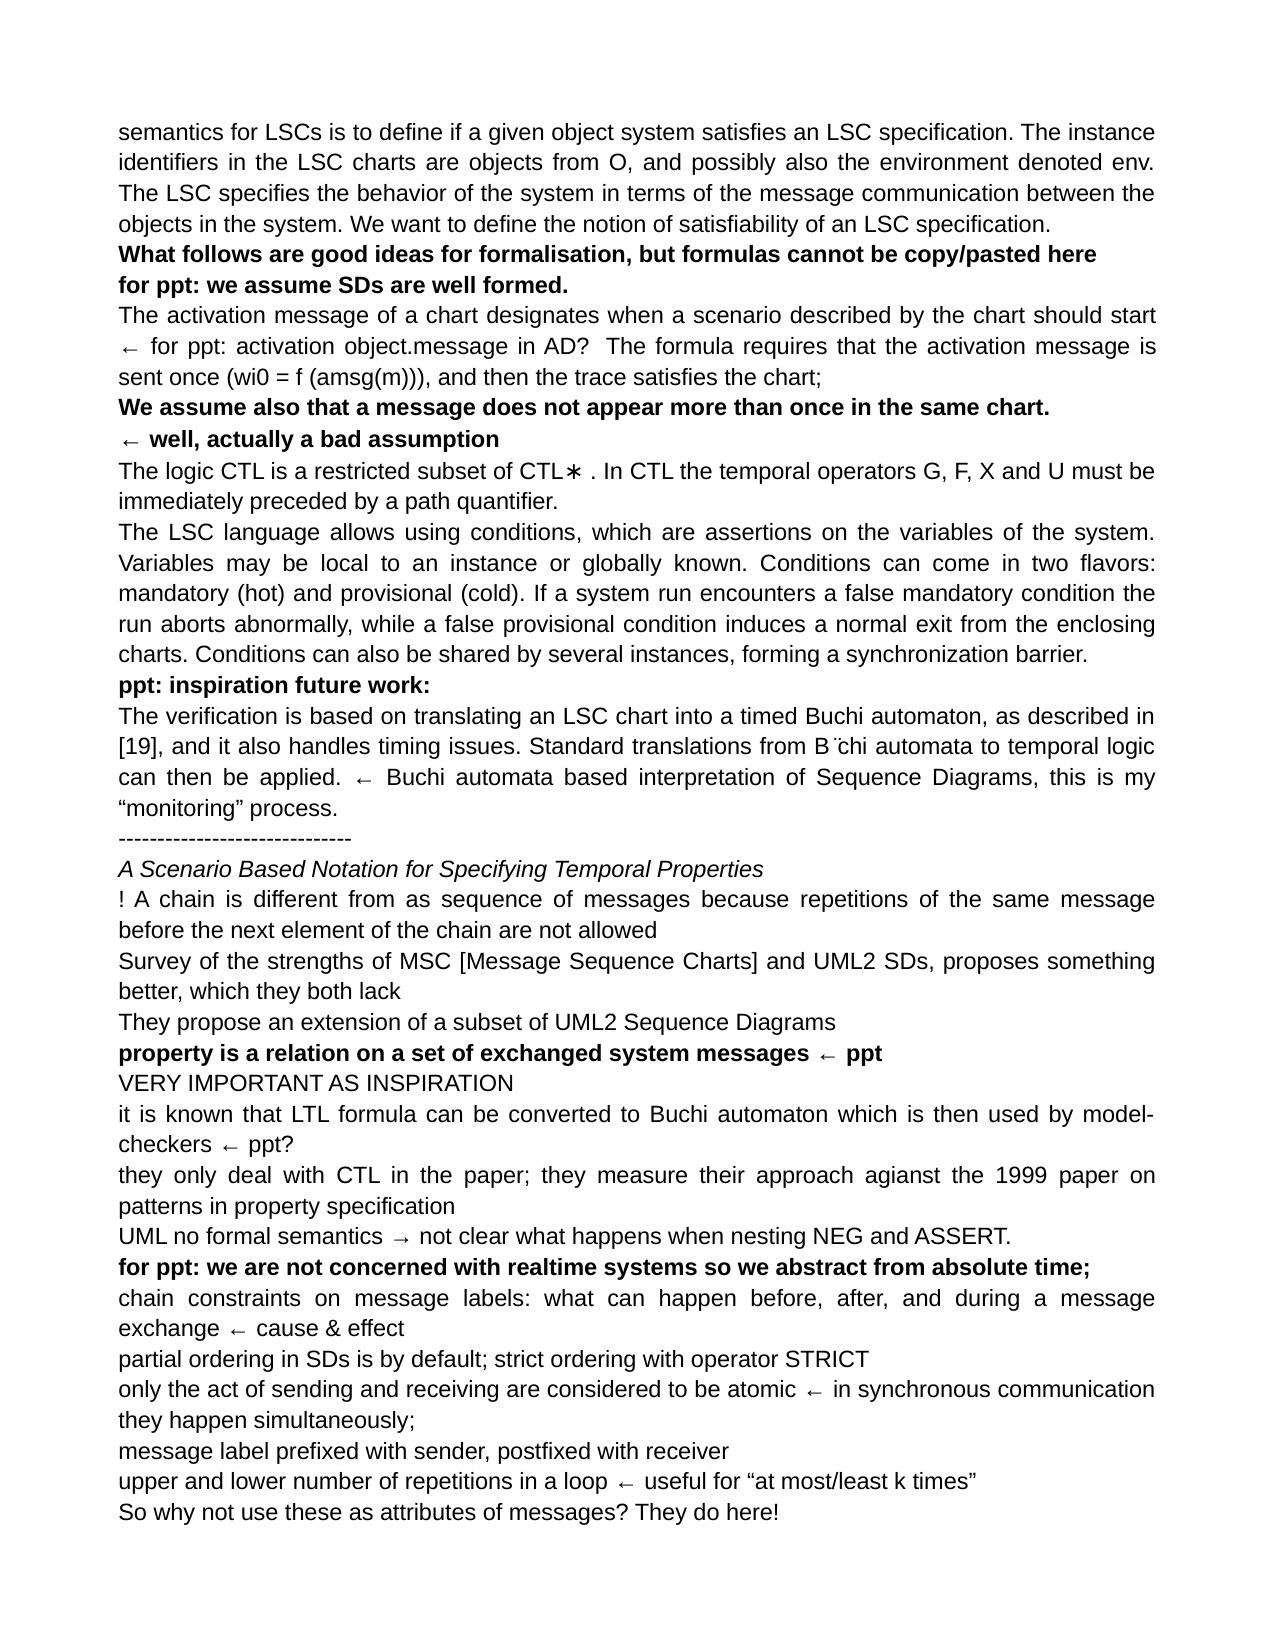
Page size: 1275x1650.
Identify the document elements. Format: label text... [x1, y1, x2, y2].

text they only deal with CTL in the paper; they measure their approach agianst the 1999 paper on patterns in property specification [118, 1161, 1157, 1219]
text What follows are good ideas for formalisation, but formulas cannot be copy/pasted here [118, 241, 1157, 267]
text partial ordering in SDs is by default; strict ordering with operator STRICT [118, 1345, 1157, 1372]
text message label prefixed with sender, postfixed with receiver [118, 1437, 1157, 1464]
text The activation message of a chart designates when a scenario described by the chart should start ← for ppt: activation object.message in AD? The formula requires that the activation message is sent once (wi0 = f (amsg(m))), and then the trace satisfies the chart; [118, 302, 1157, 390]
text We assume also that a message does not appear more than once in the same chart. [118, 394, 1157, 421]
text it is known that LTL formula can be converted to Buchi automaton which is then used by model-checkers ← ppt? [118, 1100, 1157, 1158]
text property is a relation on a set of exchanged system messages ← ppt [118, 1039, 1157, 1066]
text for ppt: we assume SDs are well formed. [118, 271, 1157, 298]
text So why not use these as attributes of messages? They do here! [118, 1498, 1157, 1525]
text ------------------------------ [118, 824, 1157, 851]
text only the act of sending and receiving are considered to be atomic ← in synchronous communication they happen simultaneously; [118, 1376, 1157, 1433]
text They propose an extension of a subset of UML2 Sequence Diagrams [118, 1008, 1157, 1035]
text VERY IMPORTANT AS INSPIRATION [118, 1069, 1157, 1096]
text A Scenario Based Notation for Specifying Temporal Properties [118, 855, 1157, 882]
text ppt: inspiration future work: [118, 671, 1157, 698]
text Survey of the strengths of MSC [Message Sequence Charts] and UML2 SDs, proposes something better, which they both lack [118, 947, 1157, 1004]
text for ppt: we are not concerned with realtime systems so we abstract from absolute time; [118, 1253, 1157, 1280]
text The logic CTL is a restricted subset of CTL∗ . In CTL the temporal operators G, F, X and U must be immediately preceded by a path quantifier. [118, 457, 1157, 514]
text ! A chain is different from as sequence of messages because repetitions of the same message before the next element of the chain are not allowed [118, 886, 1157, 943]
text semantics for LSCs is to define if a given object system satisfies an LSC specification. The instance identifiers in the LSC charts are objects from O, and possibly also the environment denoted env. The LSC specifies the behavior of the system in terms of the message communication between the objects in the system. We want to define the notion of satisfiability of an LSC specification. [118, 118, 1157, 237]
text upper and lower number of repetitions in a loop ← useful for “at most/least k times” [118, 1468, 1157, 1494]
text UML no formal semantics → not clear what happens when nesting NEG and ASSERT. [118, 1223, 1157, 1249]
text ← well, actually a bad assumption [118, 424, 1157, 453]
text The verification is based on translating an LSC chart into a timed Buchi automaton, as described in [19], and it also handles timing issues. Standard translations from B ̈chi automata to temporal logic can then be applied. ← Buchi automata based interpretation of Sequence Diagrams, this is my “monitoring” process. [118, 702, 1157, 821]
text The LSC language allows using conditions, which are assertions on the variables of the system. Variables may be local to an instance or globally known. Conditions can come in two flavors: mandatory (hot) and provisional (cold). If a system run encounters a false mandatory condition the run aborts abnormally, while a false provisional condition induces a normal exit from the enclosing charts. Conditions can also be shared by several instances, forming a synchronization barrier. [118, 518, 1157, 668]
text chain constraints on message labels: what can happen before, after, and during a message exchange ← cause & effect [118, 1284, 1157, 1341]
